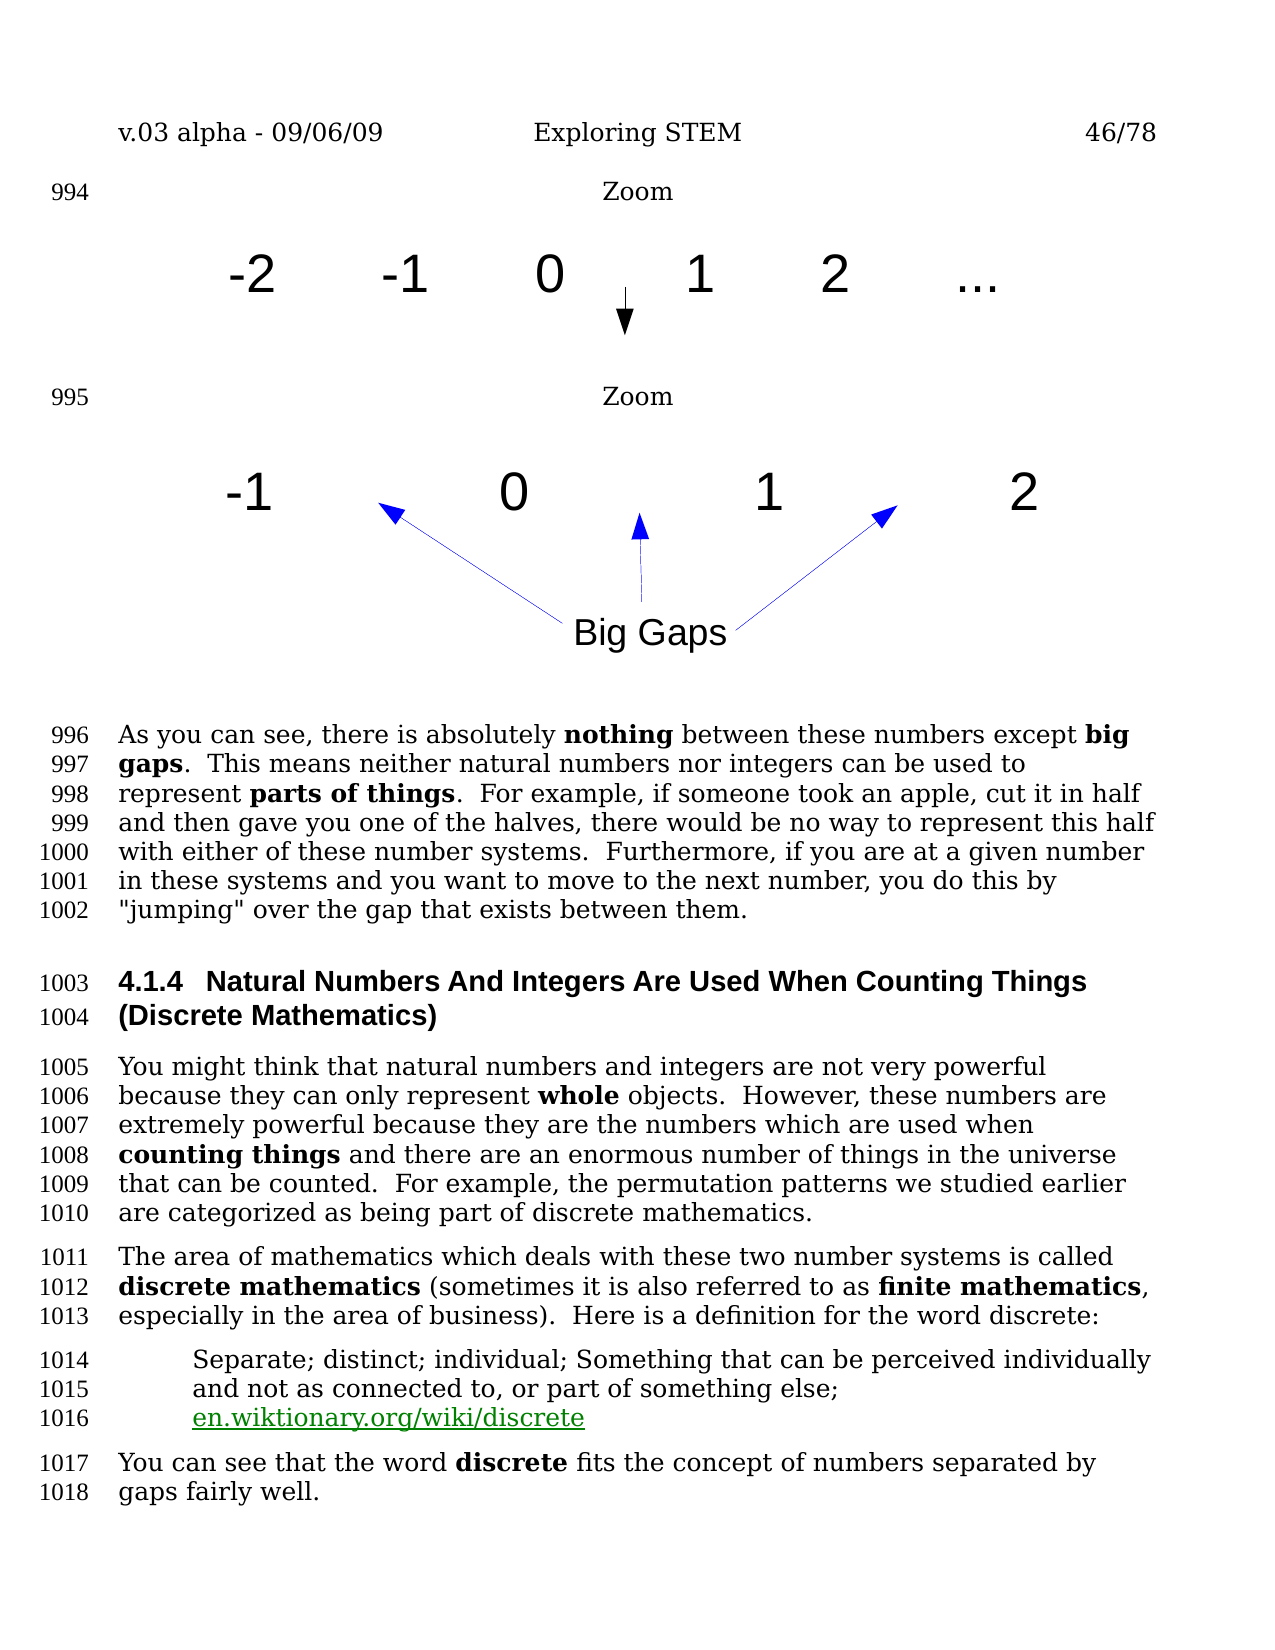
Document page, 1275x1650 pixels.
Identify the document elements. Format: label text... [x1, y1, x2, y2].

text You can see that the word discrete fits the concept of numbers separated by gaps fairly well. [118, 1448, 1157, 1506]
text Separate; distinct; individual; Something that can be perceived individually and not as connected to, or part of something else; en.wiktionary.org/wiki/discrete [192, 1345, 1157, 1433]
text Zoom [118, 382, 1157, 411]
subtitle Natural Numbers And Integers Are Used When Counting Things (Discrete Mathematics) [118, 964, 1157, 1031]
text The area of mathematics which deals with these two number systems is called discrete mathematics (sometimes it is also referred to as finite mathematics, especially in the area of business). Here is a definition for the word discrete: [118, 1242, 1157, 1330]
text Zoom [118, 177, 1157, 206]
text You might think that natural numbers and integers are not very powerful because they can only represent whole objects. However, these numbers are extremely powerful because they are the numbers which are used when counting things and there are an enormous number of things in the universe that can be counted. For example, the permutation patterns we studied earlier are categorized as being part of discrete mathematics. [118, 1052, 1157, 1227]
text As you can see, there is absolutely nothing between these numbers except big gaps. This means neither natural numbers nor integers can be used to represent parts of things. For example, if someone took an apple, cut it in half and then gave you one of the halves, there would be no way to represent this half with either of these number systems. Furthermore, if you are at a given number in these systems and you want to move to the next number, you do this by "jumping" over the gap that exists between them. [118, 720, 1157, 925]
